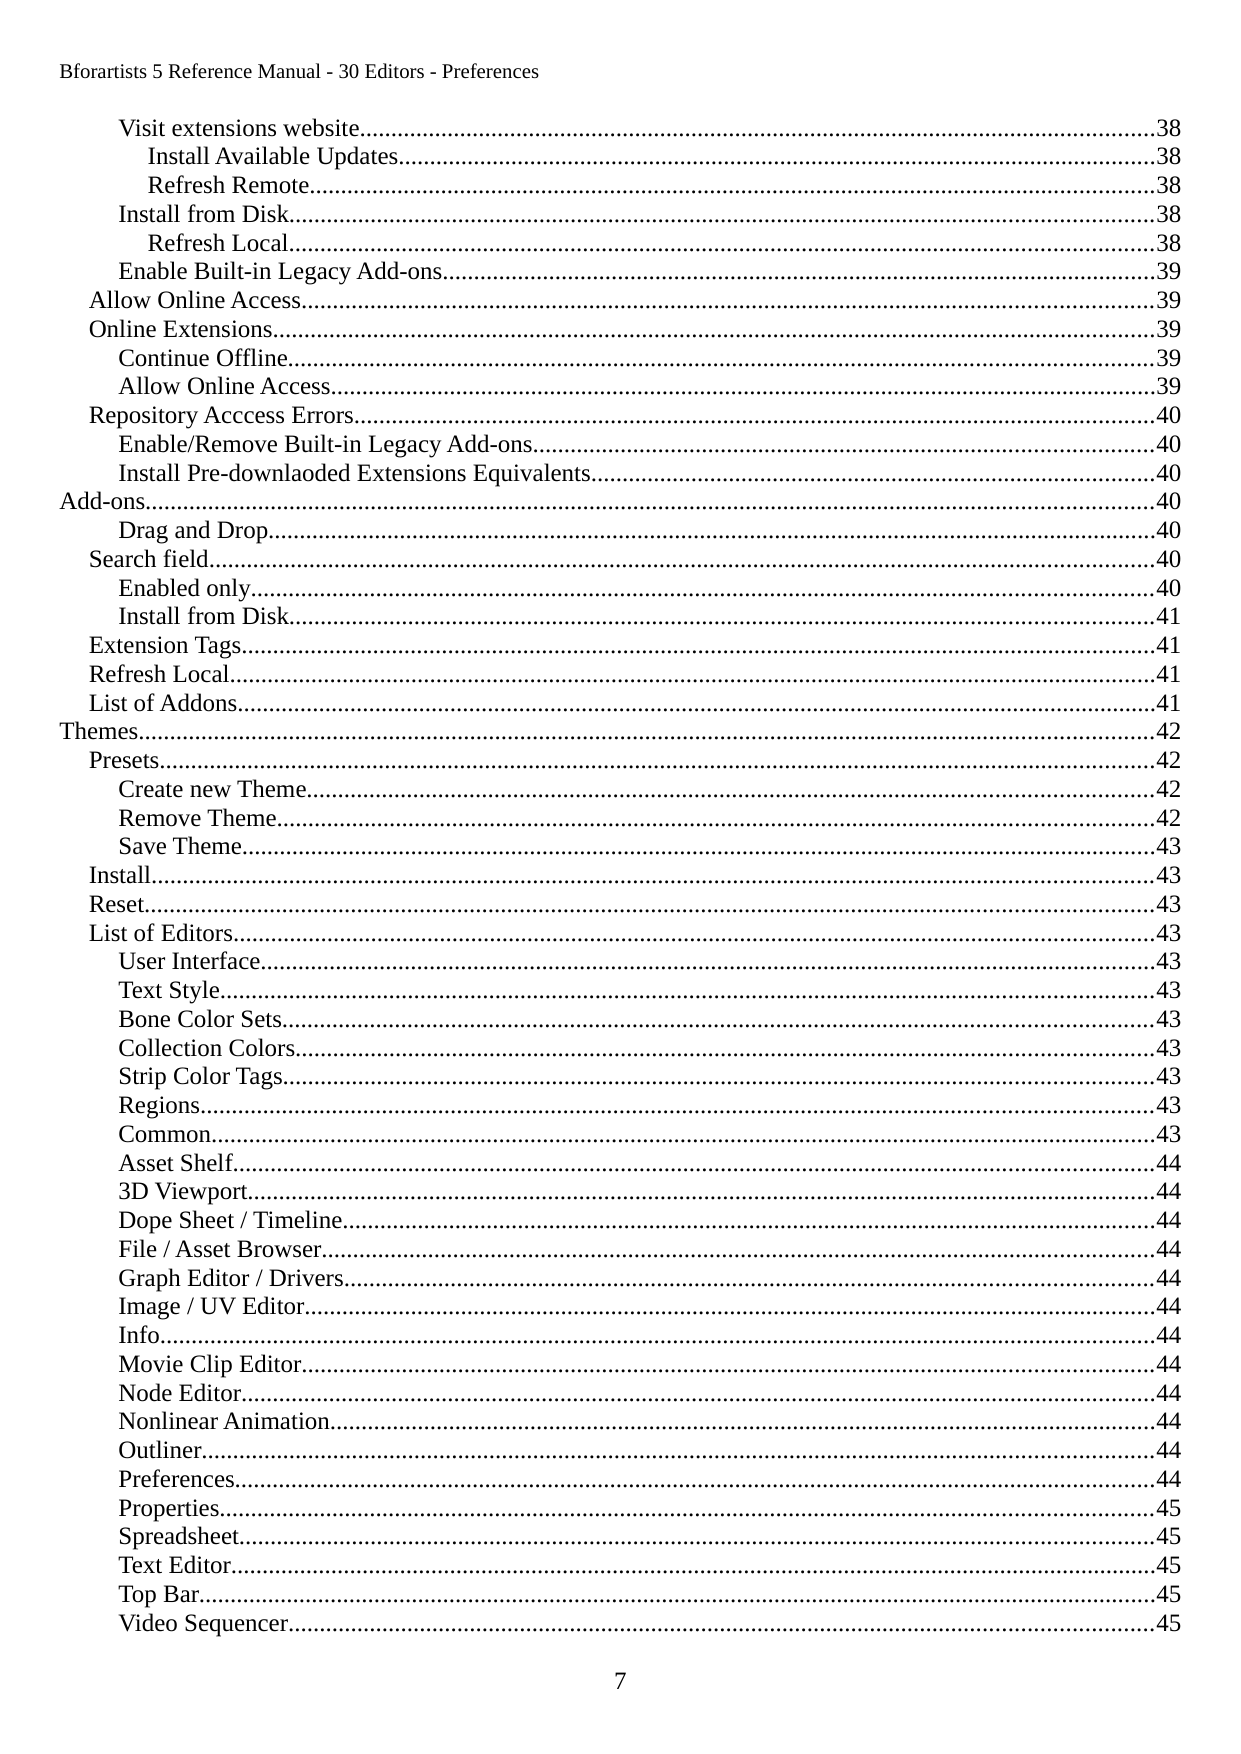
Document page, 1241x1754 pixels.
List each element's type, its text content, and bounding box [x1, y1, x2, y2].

text Allow Online Access 39 [88, 285, 1181, 314]
text Extension Tags 41 [88, 630, 1181, 659]
text Outliner 44 [118, 1435, 1181, 1464]
text Remove Theme 42 [118, 803, 1181, 831]
text Repository Acccess Errors 40 [88, 400, 1181, 429]
text Info 44 [118, 1320, 1181, 1349]
text Text Editor 45 [118, 1550, 1181, 1579]
text Enable/Remove Built-in Legacy Add-ons 40 [118, 429, 1181, 458]
text Continue Offline 39 [118, 343, 1181, 371]
text Nonlinear Animation 44 [118, 1406, 1181, 1435]
text Online Extensions 39 [88, 314, 1181, 343]
text Install 43 [88, 860, 1181, 889]
text Strip Color Tags 43 [118, 1061, 1181, 1090]
text Presets 42 [88, 745, 1181, 774]
text Create new Theme 42 [118, 774, 1181, 803]
text List of Addons 41 [88, 688, 1181, 716]
text Text Style 43 [118, 975, 1181, 1004]
text User Interface 43 [118, 946, 1181, 975]
text Enabled only 40 [118, 573, 1181, 601]
text Enable Built-in Legacy Add-ons 39 [118, 256, 1181, 285]
text Top Bar 45 [118, 1579, 1181, 1608]
text Search field 40 [88, 544, 1181, 573]
text File / Asset Browser 44 [118, 1234, 1181, 1263]
text Node Editor 44 [118, 1378, 1181, 1406]
text Allow Online Access 39 [118, 371, 1181, 400]
text Properties 45 [118, 1493, 1181, 1521]
text Graph Editor / Drivers 44 [118, 1263, 1181, 1291]
text Visit extensions website 38 [118, 113, 1181, 141]
text Spreadsheet 45 [118, 1521, 1181, 1550]
text Preferences 44 [118, 1464, 1181, 1493]
text Reset 43 [88, 889, 1181, 918]
text Refresh Local 38 [147, 228, 1181, 256]
text Add-ons 40 [59, 486, 1181, 515]
text Video Sequencer 45 [118, 1608, 1181, 1636]
text Install Available Updates 38 [147, 141, 1181, 170]
text Refresh Local 41 [88, 659, 1181, 688]
text Dope Sheet / Timeline 44 [118, 1205, 1181, 1234]
text Image / UV Editor 44 [118, 1291, 1181, 1320]
text Bone Color Sets 43 [118, 1004, 1181, 1033]
text Install from Disk 41 [118, 601, 1181, 630]
text Install from Disk 38 [118, 199, 1181, 228]
text Drag and Drop 40 [118, 515, 1181, 544]
text Themes 42 [59, 716, 1181, 745]
text Movie Clip Editor 44 [118, 1349, 1181, 1378]
text Save Theme 43 [118, 831, 1181, 860]
text Collection Colors 43 [118, 1033, 1181, 1061]
text Regions 43 [118, 1090, 1181, 1119]
text Asset Shelf 44 [118, 1148, 1181, 1176]
text 3D Viewport 44 [118, 1176, 1181, 1205]
text Refresh Remote 38 [147, 170, 1181, 199]
text Common 43 [118, 1119, 1181, 1148]
text Install Pre-downlaoded Extensions Equivalents 40 [118, 458, 1181, 486]
text List of Editors 43 [88, 918, 1181, 946]
